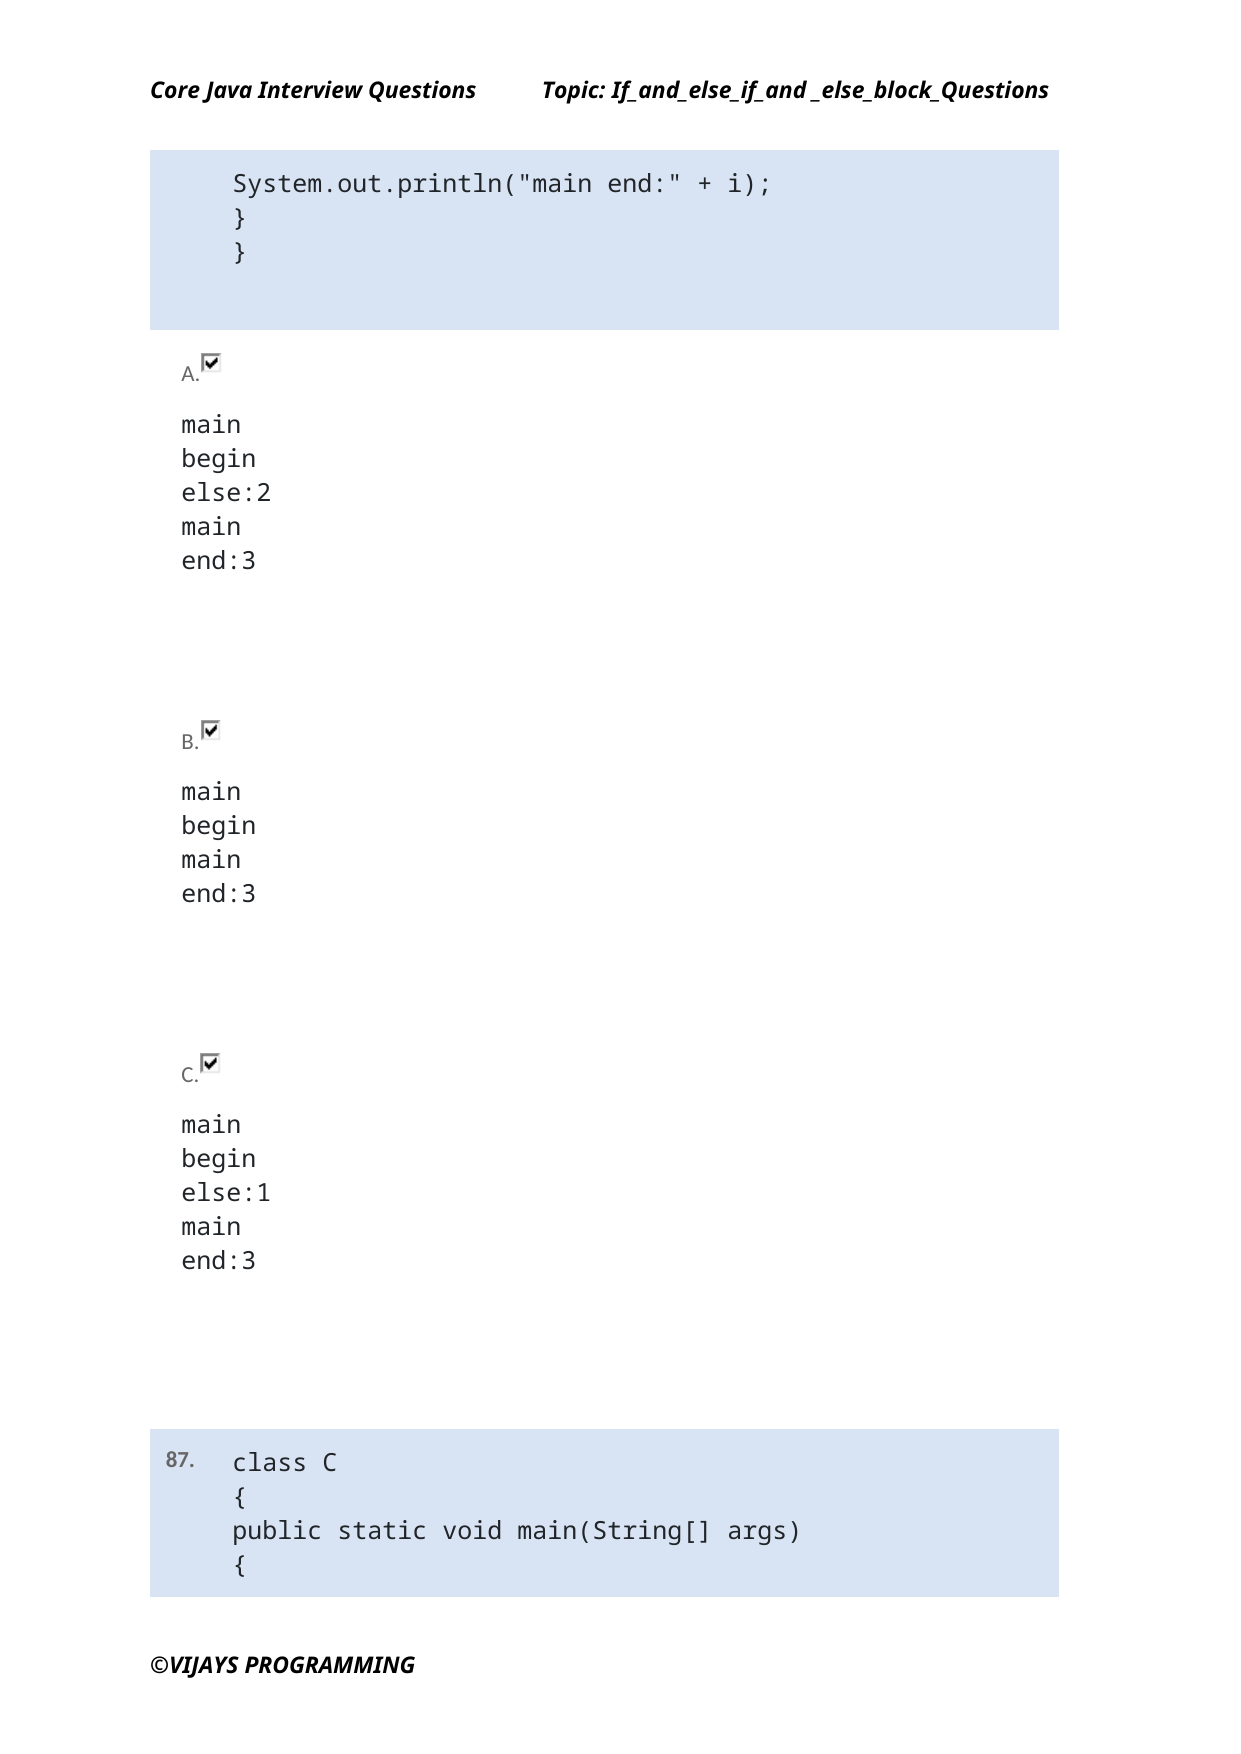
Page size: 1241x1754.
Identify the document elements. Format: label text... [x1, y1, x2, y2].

table_header [1059, 1429, 1090, 1597]
table_header B. main begin main end:3 [181, 713, 319, 1046]
table_cell [1059, 150, 1090, 330]
table_cell System.out.println("main end:" + i); } } [216, 150, 1059, 330]
table_cell [150, 150, 216, 330]
table_header class C { public static void main(String[] args) { [216, 1429, 1059, 1597]
table_header 87. [150, 1429, 216, 1597]
table_cell [150, 330, 1090, 1429]
table_header A. main begin else:2 main end:3 [181, 346, 319, 713]
table_header C. main begin else:1 main end:3 [181, 1046, 319, 1413]
